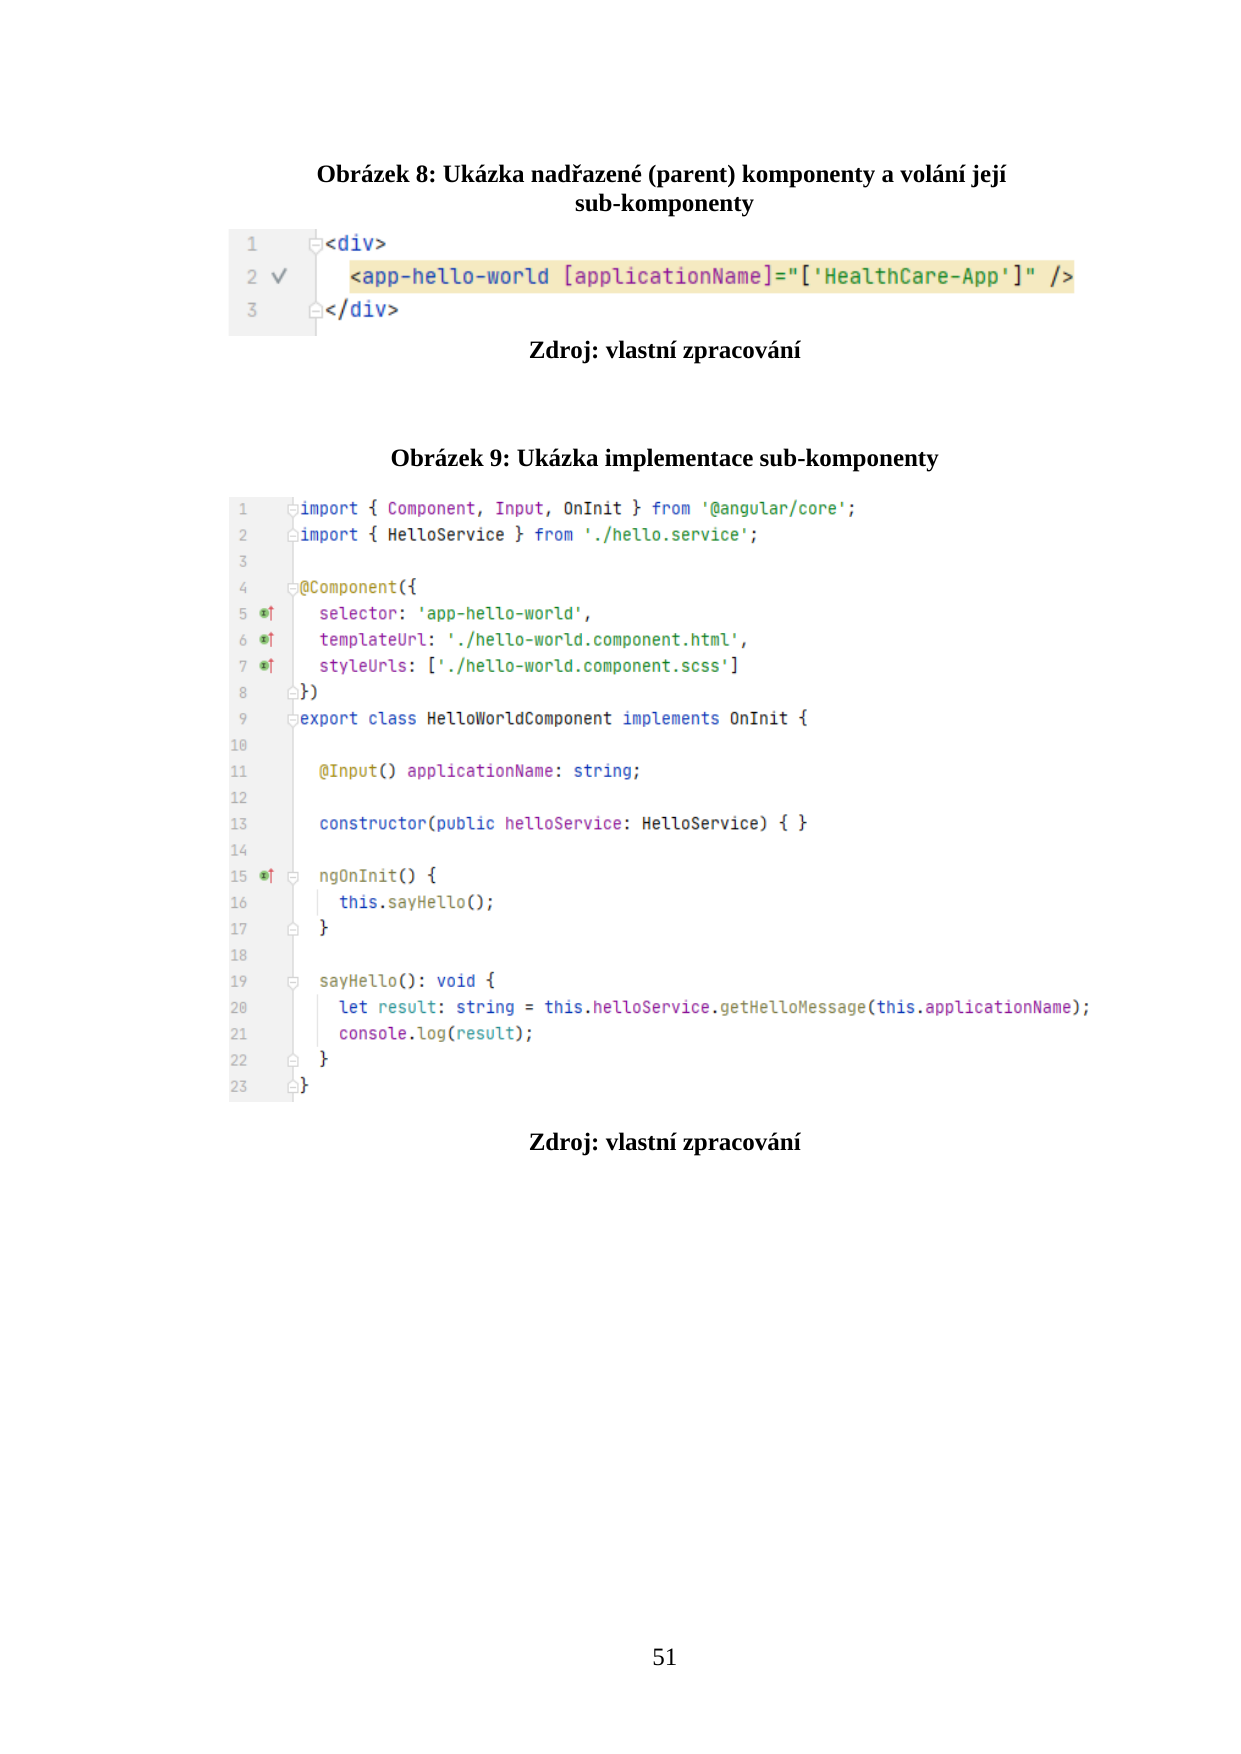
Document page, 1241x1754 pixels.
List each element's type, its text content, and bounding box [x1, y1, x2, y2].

picture [229, 497, 1100, 1102]
text Obrázek 9: Ukázka implementace sub-komponenty [228, 443, 1101, 472]
text Obrázek 8: Ukázka nadřazené (parent) komponenty a volání její sub-komponenty [228, 159, 1101, 217]
picture [228, 229, 1101, 336]
text Zdroj: vlastní zpracování [228, 336, 1101, 364]
text Zdroj: vlastní zpracování [228, 1127, 1101, 1156]
